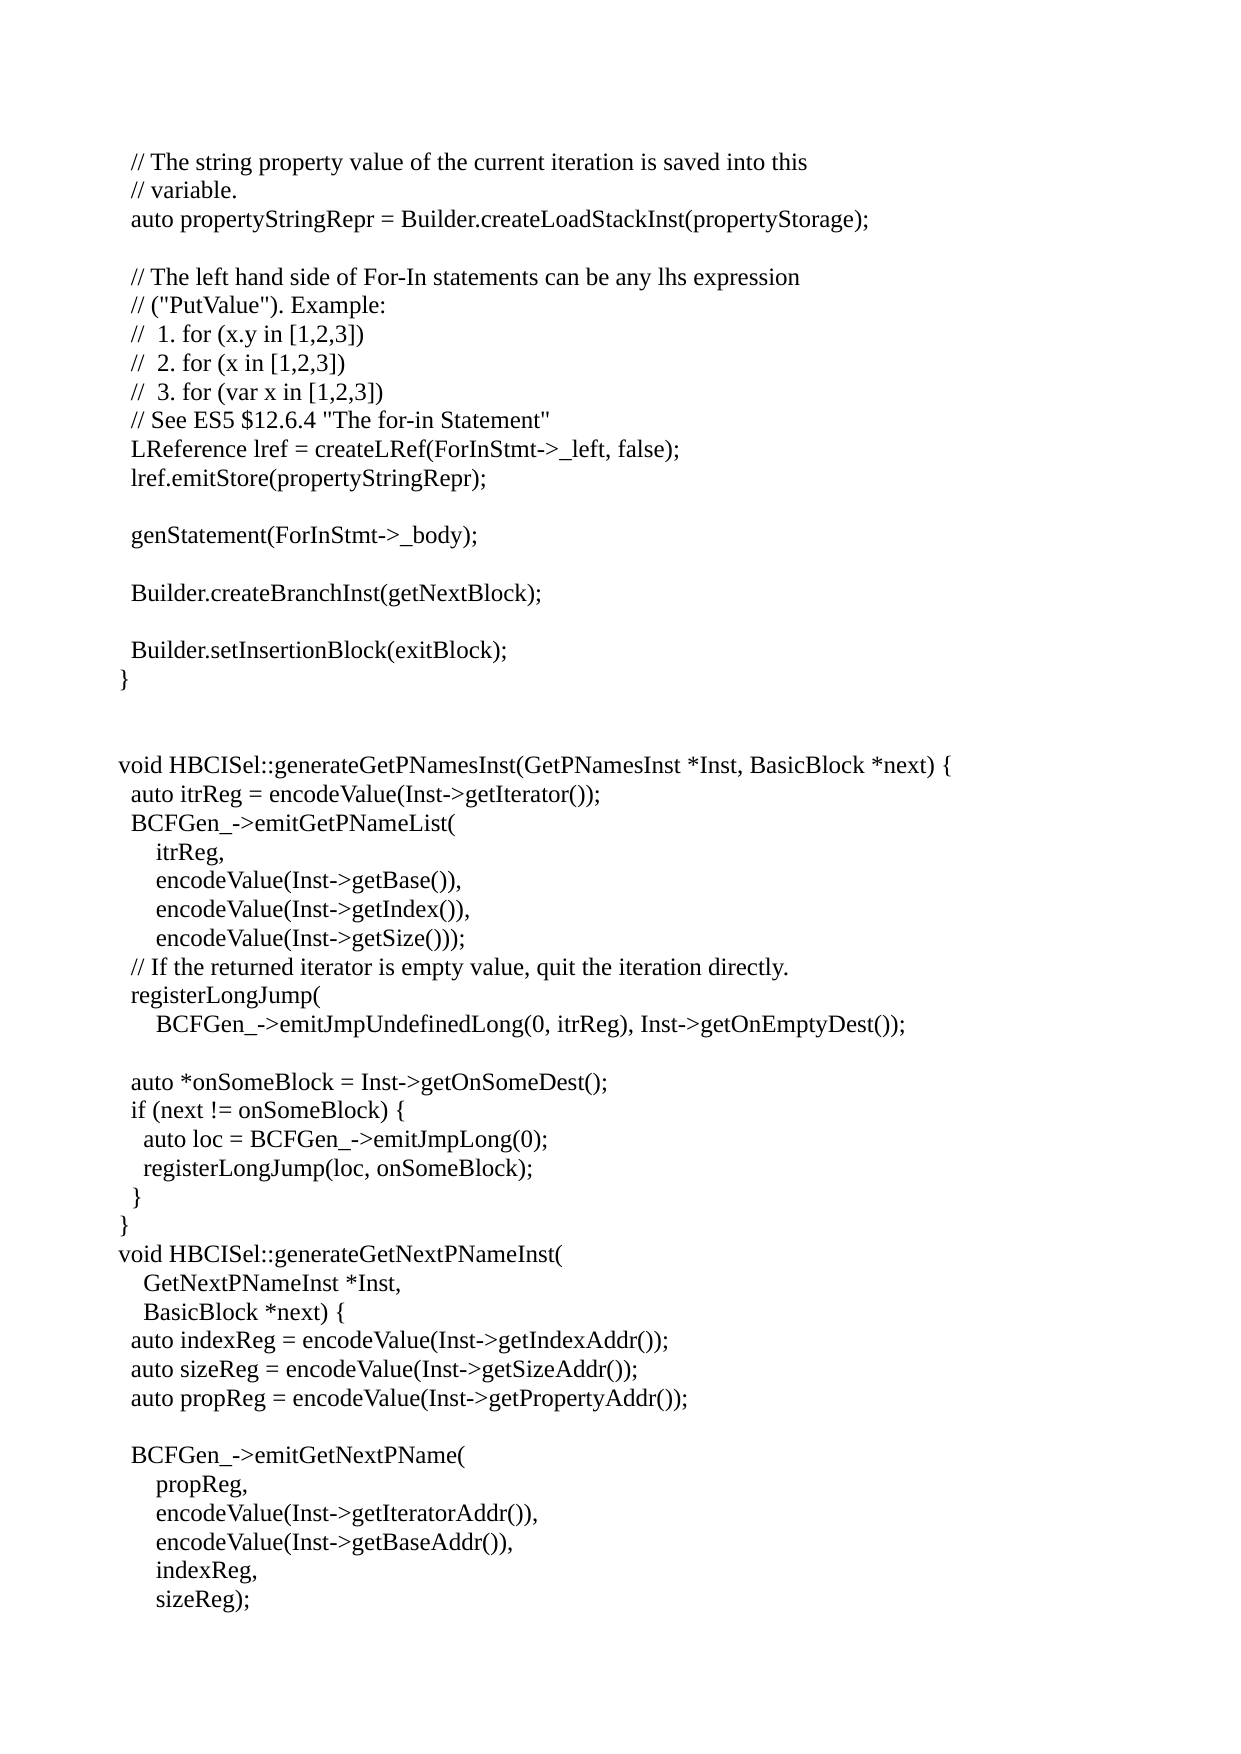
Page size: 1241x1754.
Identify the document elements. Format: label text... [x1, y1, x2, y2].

text indexReg, [118, 1556, 1122, 1584]
text registerLongJump( [118, 981, 1122, 1009]
text auto propertyStringRepr = Builder.createLoadStackInst(propertyStorage); [118, 204, 1122, 233]
text auto indexReg = encodeValue(Inst->getIndexAddr()); [118, 1326, 1122, 1354]
text itrReg, [118, 837, 1122, 866]
text // ("PutValue"). Example: [118, 291, 1122, 319]
text Builder.setInsertionBlock(exitBlock); [118, 636, 1122, 664]
text // 2. for (x in [1,2,3]) [118, 348, 1122, 377]
text // 1. for (x.y in [1,2,3]) [118, 319, 1122, 348]
text auto itrReg = encodeValue(Inst->getIterator()); [118, 779, 1122, 808]
text sizeReg); [118, 1584, 1122, 1613]
text LReference lref = createLRef(ForInStmt->_left, false); [118, 434, 1122, 463]
text registerLongJump(loc, onSomeBlock); [118, 1153, 1122, 1182]
text auto *onSomeBlock = Inst->getOnSomeDest(); [118, 1067, 1122, 1096]
text auto propReg = encodeValue(Inst->getPropertyAddr()); [118, 1383, 1122, 1412]
text encodeValue(Inst->getIndex()), [118, 894, 1122, 923]
text // If the returned iterator is empty value, quit the iteration directly. [118, 952, 1122, 981]
text BCFGen_->emitJmpUndefinedLong(0, itrReg), Inst->getOnEmptyDest()); [118, 1009, 1122, 1038]
text GetNextPNameInst *Inst, [118, 1268, 1122, 1297]
text encodeValue(Inst->getBaseAddr()), [118, 1527, 1122, 1556]
text BCFGen_->emitGetPNameList( [118, 808, 1122, 837]
text } [118, 1211, 1122, 1239]
text } [118, 1182, 1122, 1211]
text void HBCISel::generateGetNextPNameInst( [118, 1239, 1122, 1268]
text genStatement(ForInStmt->_body); [118, 521, 1122, 549]
text if (next != onSomeBlock) { [118, 1096, 1122, 1124]
text // The string property value of the current iteration is saved into this [118, 147, 1122, 176]
text // The left hand side of For-In statements can be any lhs expression [118, 262, 1122, 291]
text // 3. for (var x in [1,2,3]) [118, 377, 1122, 406]
text // variable. [118, 176, 1122, 204]
text encodeValue(Inst->getBase()), [118, 866, 1122, 894]
text // See ES5 $12.6.4 "The for-in Statement" [118, 406, 1122, 434]
text BCFGen_->emitGetNextPName( [118, 1441, 1122, 1469]
text Builder.createBranchInst(getNextBlock); [118, 578, 1122, 607]
text auto sizeReg = encodeValue(Inst->getSizeAddr()); [118, 1354, 1122, 1383]
text encodeValue(Inst->getIteratorAddr()), [118, 1498, 1122, 1527]
text propReg, [118, 1469, 1122, 1498]
text encodeValue(Inst->getSize())); [118, 923, 1122, 952]
text void HBCISel::generateGetPNamesInst(GetPNamesInst *Inst, BasicBlock *next) { [118, 751, 1122, 779]
text auto loc = BCFGen_->emitJmpLong(0); [118, 1124, 1122, 1153]
text BasicBlock *next) { [118, 1297, 1122, 1326]
text } [118, 664, 1122, 693]
text lref.emitStore(propertyStringRepr); [118, 463, 1122, 492]
